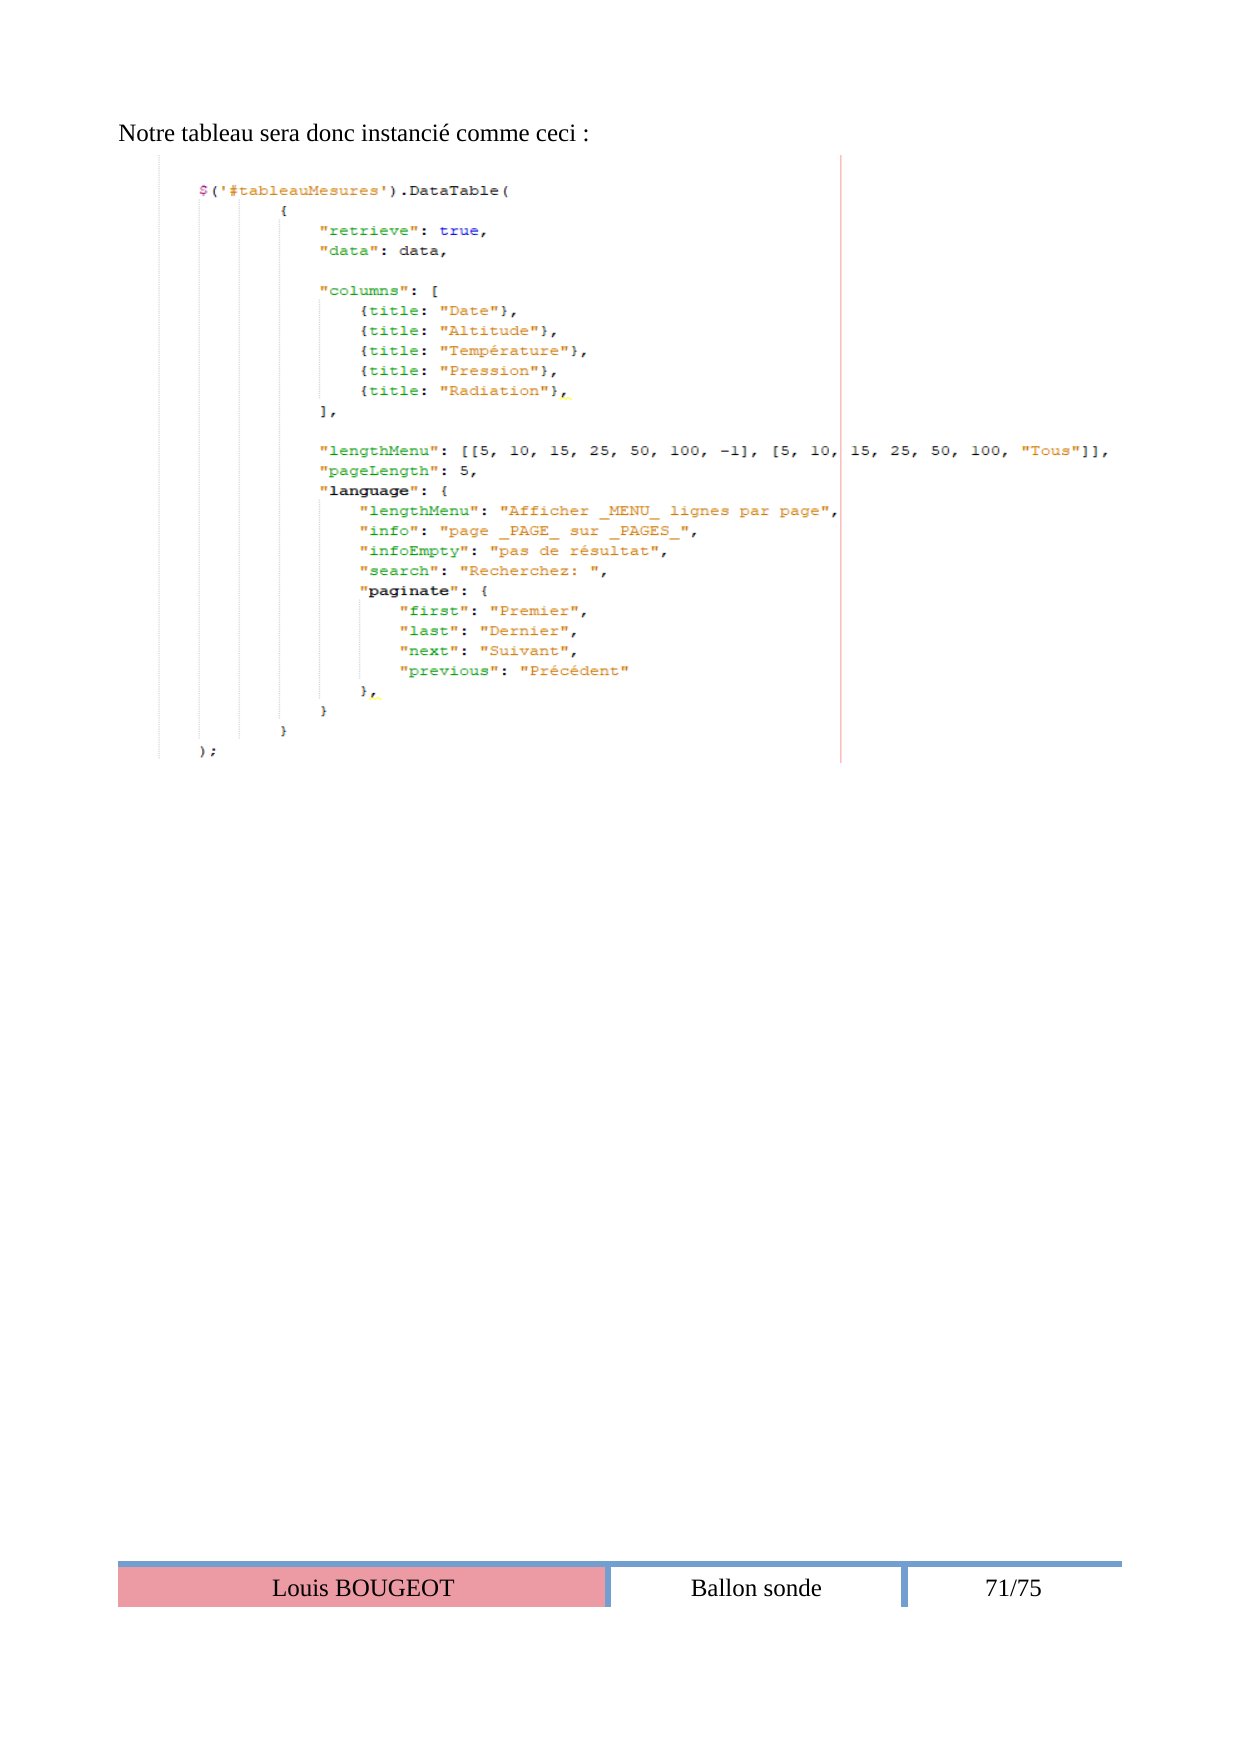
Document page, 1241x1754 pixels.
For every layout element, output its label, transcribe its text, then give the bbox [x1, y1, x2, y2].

picture [121, 155, 1126, 763]
text Notre tableau sera donc instancié comme ceci : [118, 118, 1122, 147]
